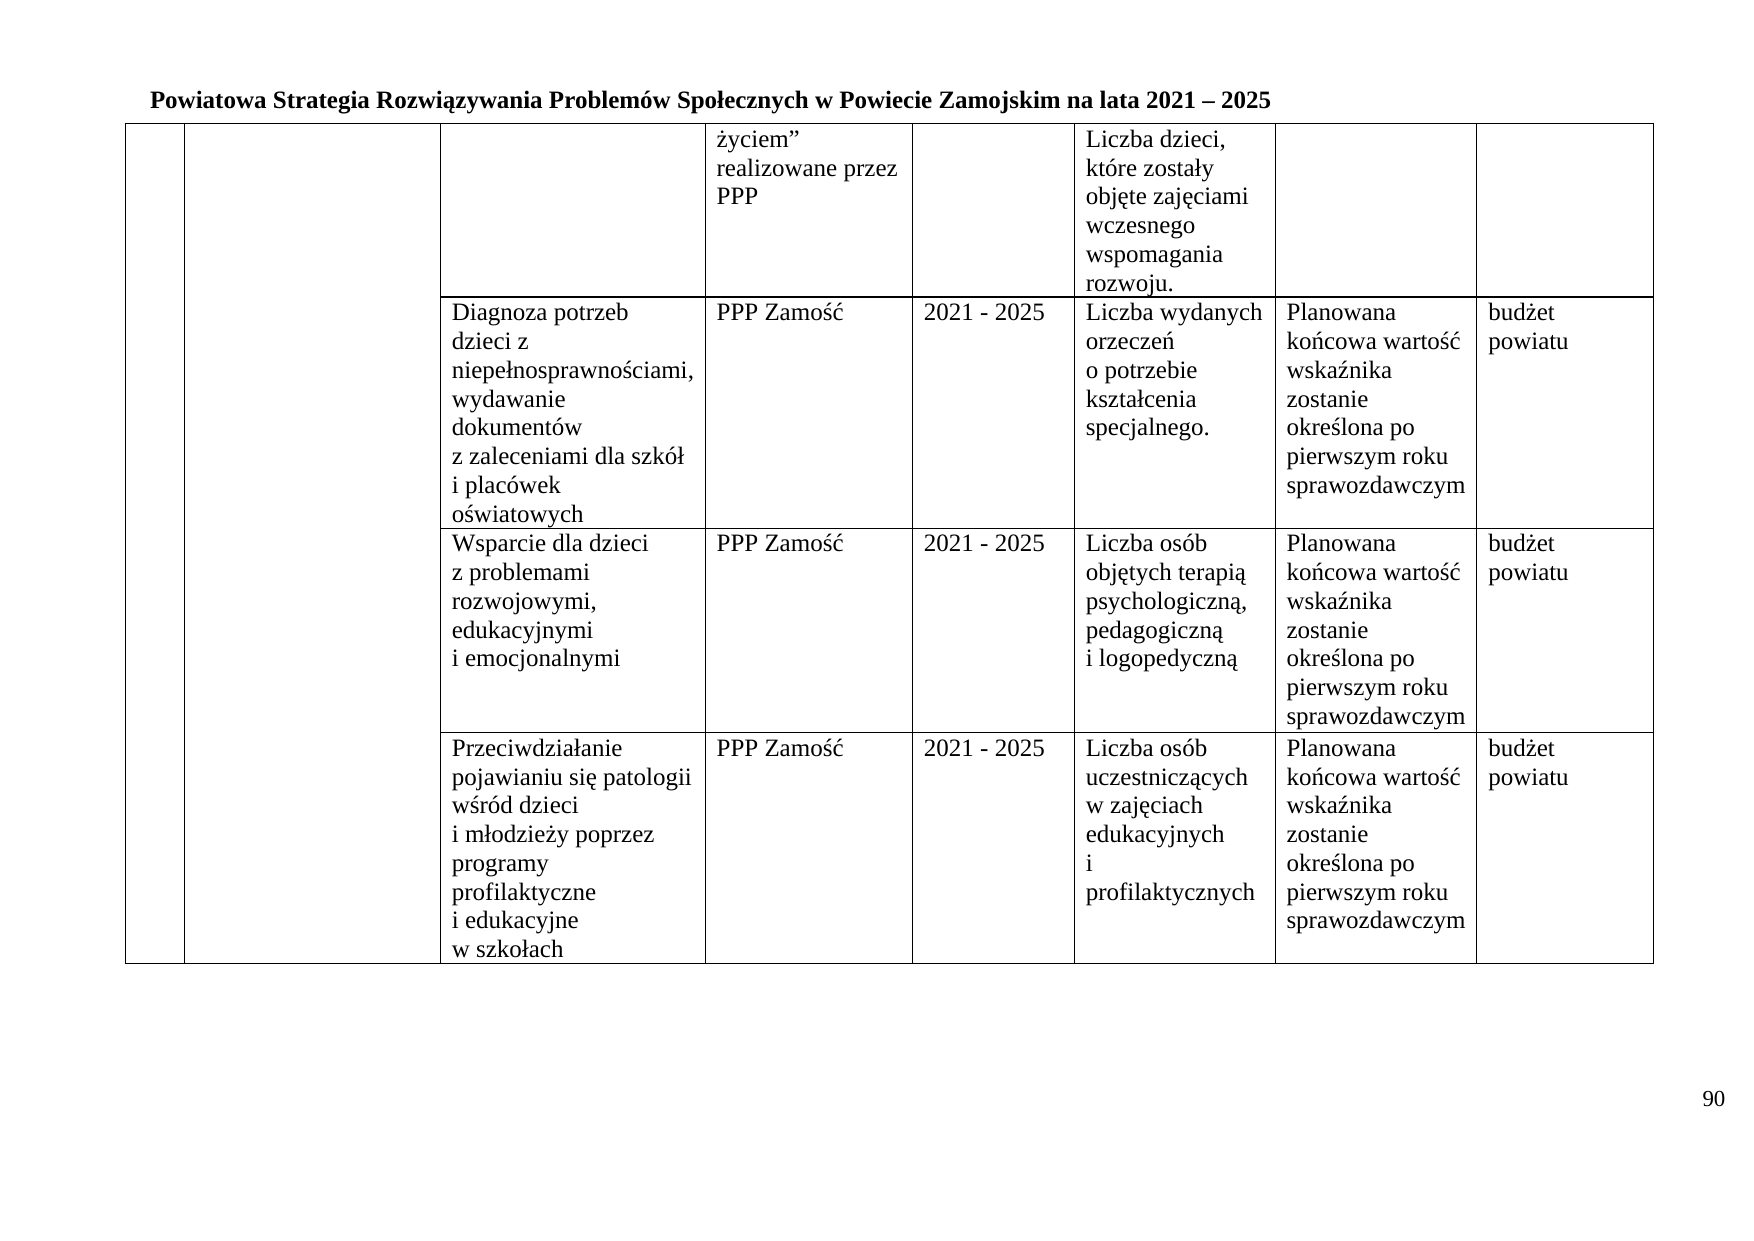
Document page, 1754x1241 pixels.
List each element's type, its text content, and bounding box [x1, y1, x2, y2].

table_cell [441, 124, 705, 296]
table_cell 2021 - 2025 [913, 298, 1074, 527]
table_cell [1477, 124, 1653, 296]
table_cell Liczba dzieci, które zostały objęte zajęciami wczesnego wspomagania rozwoju. [1075, 124, 1275, 296]
table_cell Wsparcie dla dzieci z problemami rozwojowymi, edukacyjnymi i emocjonalnymi [441, 529, 705, 732]
table_cell [126, 124, 184, 963]
table_cell Planowana końcowa wartość wskaźnika zostanie określona po pierwszym roku sprawozdawczym [1276, 298, 1476, 527]
table_cell budżet powiatu [1477, 529, 1653, 732]
table_cell budżet powiatu [1477, 298, 1653, 527]
table_cell życiem” realizowane przez PPP [706, 124, 912, 296]
table_cell Przeciwdziałanie pojawianiu się patologii wśród dzieci i młodzieży poprzez programy profilaktyczne i edukacyjne w szkołach [441, 733, 705, 963]
table_cell Liczba wydanych orzeczeń o potrzebie kształcenia specjalnego. [1075, 298, 1275, 527]
table_cell 2021 - 2025 [913, 529, 1074, 732]
table_cell PPP Zamość [706, 529, 912, 732]
table_cell Liczba osób objętych terapią psychologiczną, pedagogiczną i logopedyczną [1075, 529, 1275, 732]
table_cell 2021 - 2025 [913, 733, 1074, 963]
table_cell [913, 124, 1074, 296]
table_cell [185, 124, 440, 963]
table_cell budżet powiatu [1477, 733, 1653, 963]
table_cell Planowana końcowa wartość wskaźnika zostanie określona po pierwszym roku sprawozdawczym [1276, 733, 1476, 963]
table_cell Diagnoza potrzeb dzieci z niepełnosprawnościami, wydawanie dokumentów z zaleceniami dla szkół i placówek oświatowych [441, 298, 705, 527]
table_cell Liczba osób uczestniczących w zajęciach edukacyjnych i profilaktycznych [1075, 733, 1275, 963]
table_cell [1276, 124, 1476, 296]
table_cell PPP Zamość [706, 298, 912, 527]
table_cell PPP Zamość [706, 733, 912, 963]
table_cell Planowana końcowa wartość wskaźnika zostanie określona po pierwszym roku sprawozdawczym [1276, 529, 1476, 732]
